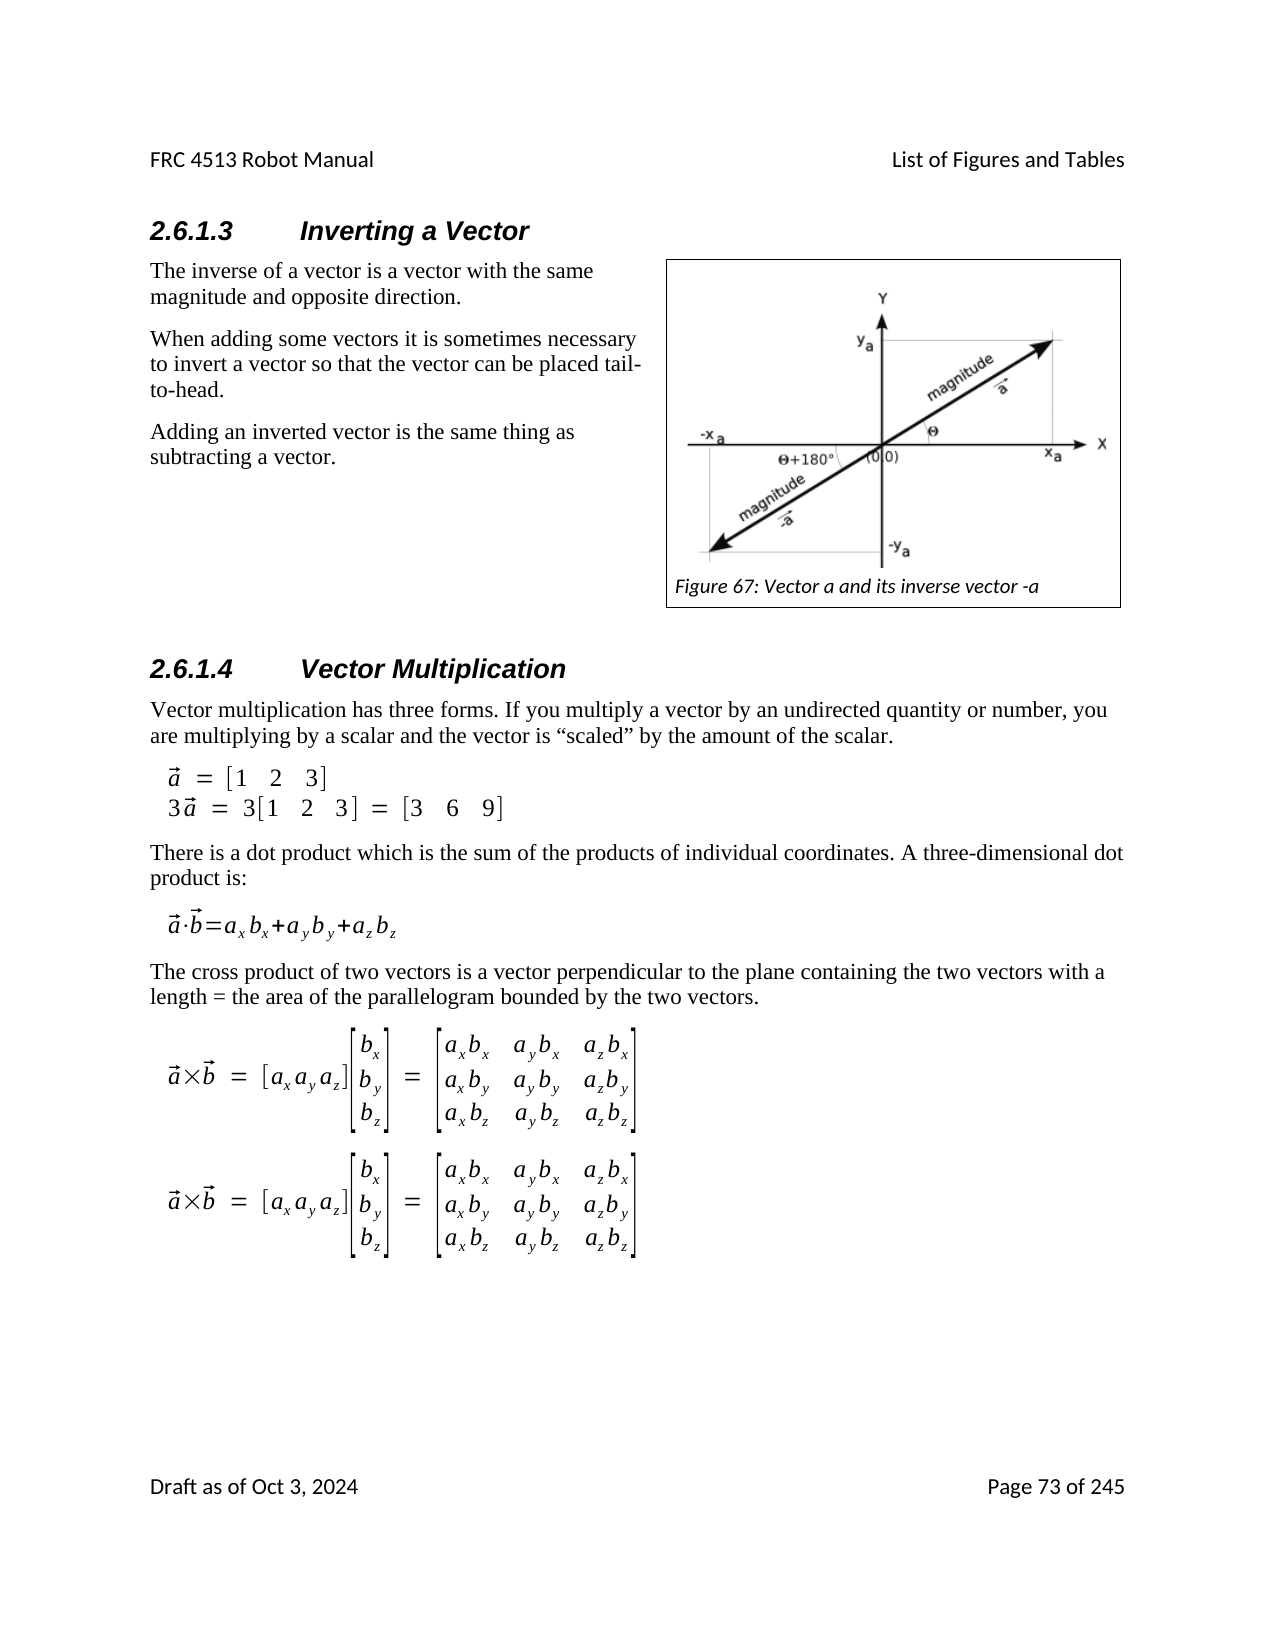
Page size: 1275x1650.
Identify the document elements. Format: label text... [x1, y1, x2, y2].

text Adding an inverted vector is the same thing as subtracting a vector. [150, 419, 666, 469]
text The cross product of two vectors is a vector perpendicular to the plane containing the two vectors with a length = the area of the parallelogram bounded by the two vectors. [150, 959, 1125, 1010]
subtitle Inverting a Vector [150, 215, 1125, 246]
subtitle Vector Multiplication [150, 654, 1125, 685]
text When adding some vectors it is sometimes necessary to invert a vector so that the vector can be placed tail-to-head. [150, 326, 666, 402]
text There is a dot product which is the sum of the products of individual coordinates. A three-dimensional dot product is: [150, 839, 1125, 890]
picture [687, 272, 1107, 568]
text Vector multiplication has three forms. If you multiply a vector by an undirected quantity or number, you are multiplying by a scalar and the vector is “scaled” by the amount of the scalar. [150, 697, 1125, 748]
text Figure 67: Vector a and its inverse vector -a [675, 280, 1112, 598]
text The inverse of a vector is a vector with the same magnitude and opposite direction. [150, 258, 1120, 309]
text [667, 260, 1120, 607]
